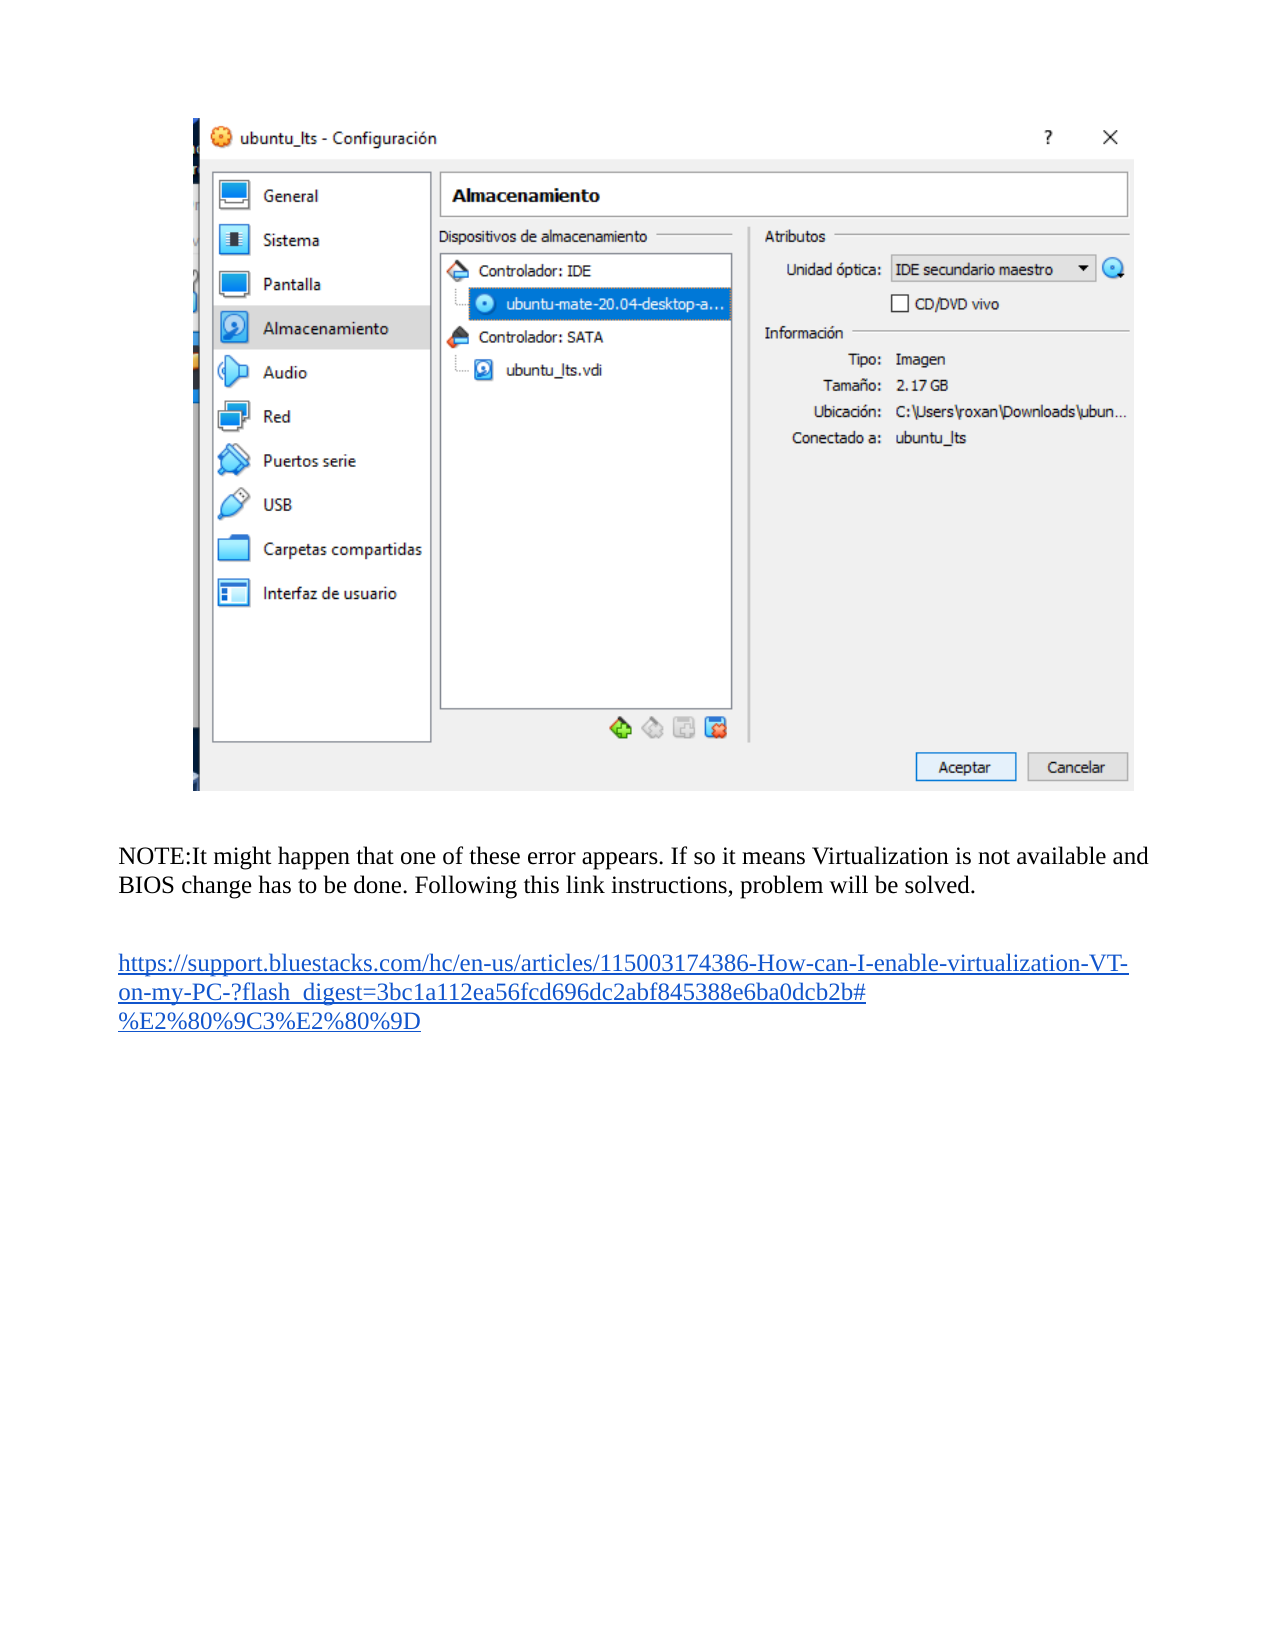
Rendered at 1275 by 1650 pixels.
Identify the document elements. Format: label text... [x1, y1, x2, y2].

picture [193, 118, 1134, 791]
text https://support.bluestacks.com/hc/en-us/articles/115003174386-How-can-I-enable-virtualization-VT-on-my-PC-?flash_digest=3bc1a112ea56fcd696dc2abf845388e6ba0dcb2b#%E2%80%9C3%E2%80%9D [118, 948, 1157, 1035]
text NOTE:It might happen that one of these error appears. If so it means Virtualization is not available and BIOS change has to be done. Following this link instructions, problem will be solved. [118, 841, 1157, 898]
